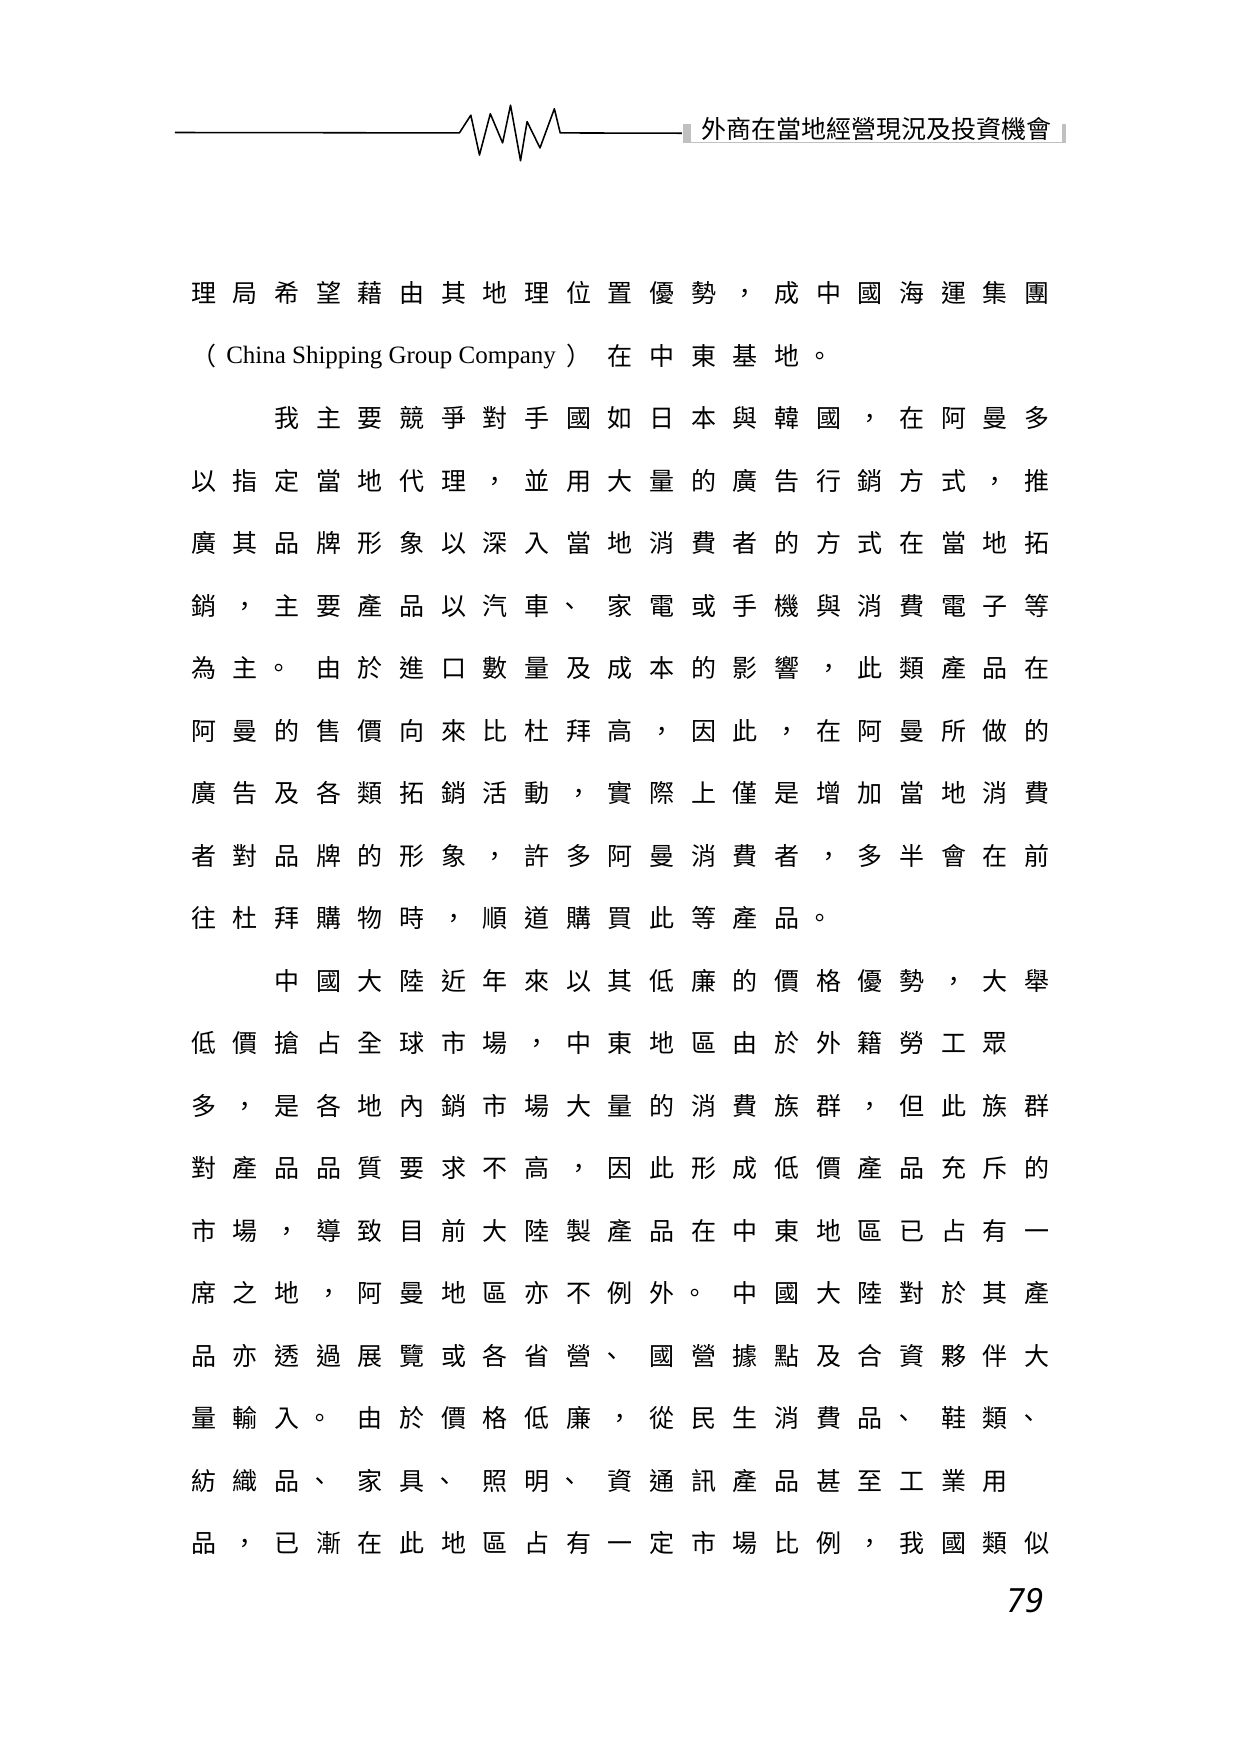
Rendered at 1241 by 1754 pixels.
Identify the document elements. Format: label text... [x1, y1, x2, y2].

text 中國大陸近年來以其低廉的價格優勢，大舉低價搶占全球市場，中東地區由於外籍勞工眾多，是各地內銷市場大量的消費族群，但此族群對產品品質要求不高，因此形成低價產品充斥的市場，導致目前大陸製產品在中東地區已占有一席之地，阿曼地區亦不例外。中國大陸對於其產品亦透過展覽或各省營、國營據點及合資夥伴大量輸入。由於價格低廉，從民生消費品、鞋類、紡織品、家具、照明、資通訊產品甚至工業用品，已漸在此地區占有一定市場比例，我國類似 [183, 938, 1058, 1563]
text 理局希望藉由其地理位置優勢，成中國海運集團（China Shipping Group Company）在中東基地。 [183, 250, 1058, 375]
text 我主要競爭對手國如日本與韓國，在阿曼多以指定當地代理，並用大量的廣告行銷方式，推廣其品牌形象以深入當地消費者的方式在當地拓銷，主要產品以汽車、家電或手機與消費電子等為主。由於進口數量及成本的影響，此類產品在阿曼的售價向來比杜拜高，因此，在阿曼所做的廣告及各類拓銷活動，實際上僅是增加當地消費者對品牌的形象，許多阿曼消費者，多半會在前往杜拜購物時，順道購買此等產品。 [183, 375, 1058, 938]
